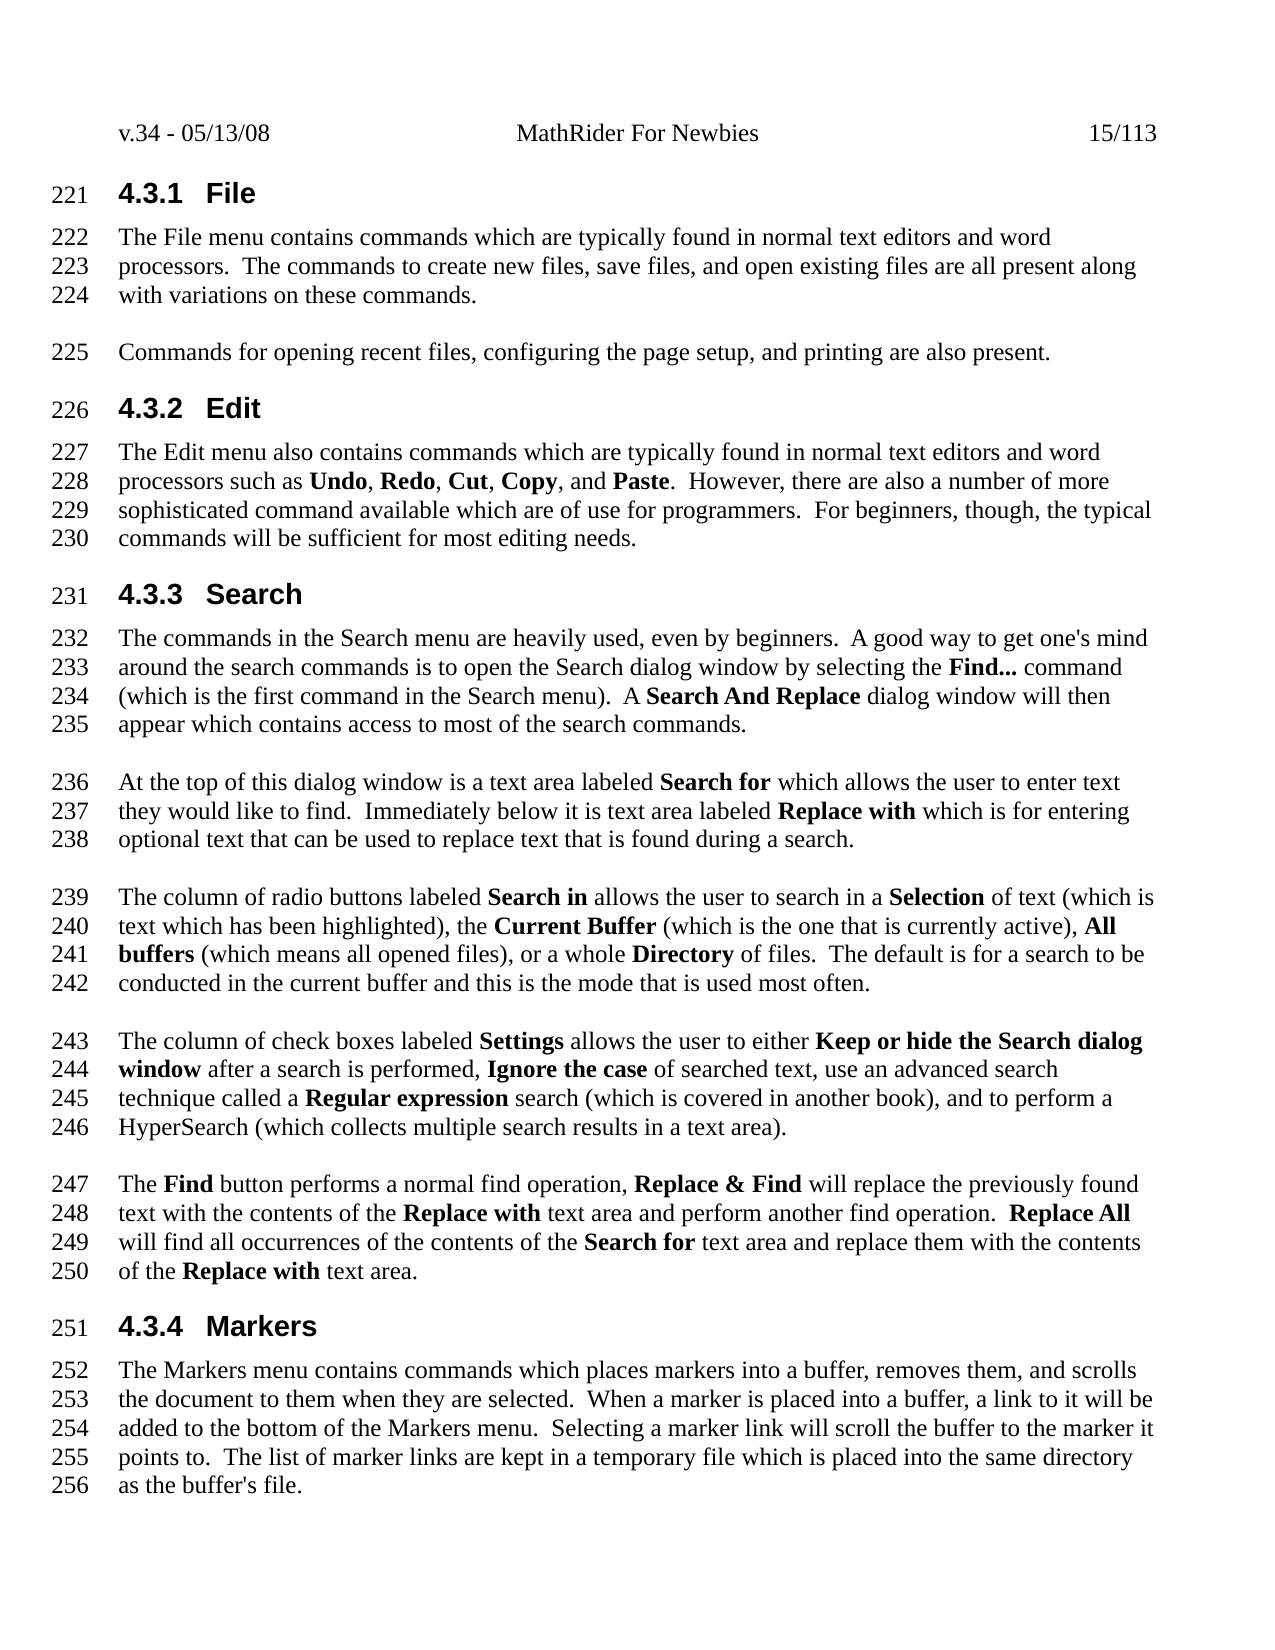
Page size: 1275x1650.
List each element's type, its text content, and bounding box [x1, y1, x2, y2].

subtitle Markers [118, 1309, 1157, 1343]
text The Find button performs a normal find operation, Replace & Find will replace the previously found text with the contents of the Replace with text area and perform another find operation. Replace All will find all occurrences of the contents of the Search for text area and replace them with the contents of the Replace with text area. [118, 1169, 1157, 1284]
text The commands in the Search menu are heavily used, even by beginners. A good way to get one's mind around the search commands is to open the Search dialog window by selecting the Find... command (which is the first command in the Search menu). A Search And Replace dialog window will then appear which contains access to most of the search commands. [118, 623, 1157, 738]
subtitle File [118, 176, 1157, 210]
text The Markers menu contains commands which places markers into a buffer, removes them, and scrolls the document to them when they are selected. When a marker is placed into a buffer, a link to it will be added to the bottom of the Markers menu. Selecting a marker link will scroll the buffer to the marker it points to. The list of marker links are kept in a temporary file which is placed into the same directory as the buffer's file. [118, 1356, 1157, 1499]
text At the top of this dialog window is a text area labeled Search for which allows the user to enter text they would like to find. Immediately below it is text area labeled Replace with which is for entering optional text that can be used to replace text that is found during a search. [118, 767, 1157, 853]
text The column of check boxes labeled Settings allows the user to either Keep or hide the Search dialog window after a search is performed, Ignore the case of searched text, use an advanced search technique called a Regular expression search (which is covered in another book), and to perform a HyperSearch (which collects multiple search results in a text area). [118, 1026, 1157, 1141]
text The Edit menu also contains commands which are typically found in normal text editors and word processors such as Undo, Redo, Cut, Copy, and Paste. However, there are also a number of more sophisticated command available which are of use for programmers. For beginners, though, the typical commands will be sufficient for most editing needs. [118, 437, 1157, 552]
subtitle Search [118, 577, 1157, 611]
text The File menu contains commands which are typically found in normal text editors and word processors. The commands to create new files, save files, and open existing files are all present along with variations on these commands. [118, 222, 1157, 309]
text Commands for opening recent files, configuring the page setup, and printing are also present. [118, 337, 1157, 366]
text The column of radio buttons labeled Search in allows the user to search in a Selection of text (which is text which has been highlighted), the Current Buffer (which is the one that is currently active), All buffers (which means all opened files), or a whole Directory of files. The default is for a search to be conducted in the current buffer and this is the mode that is used most often. [118, 882, 1157, 997]
subtitle Edit [118, 391, 1157, 425]
